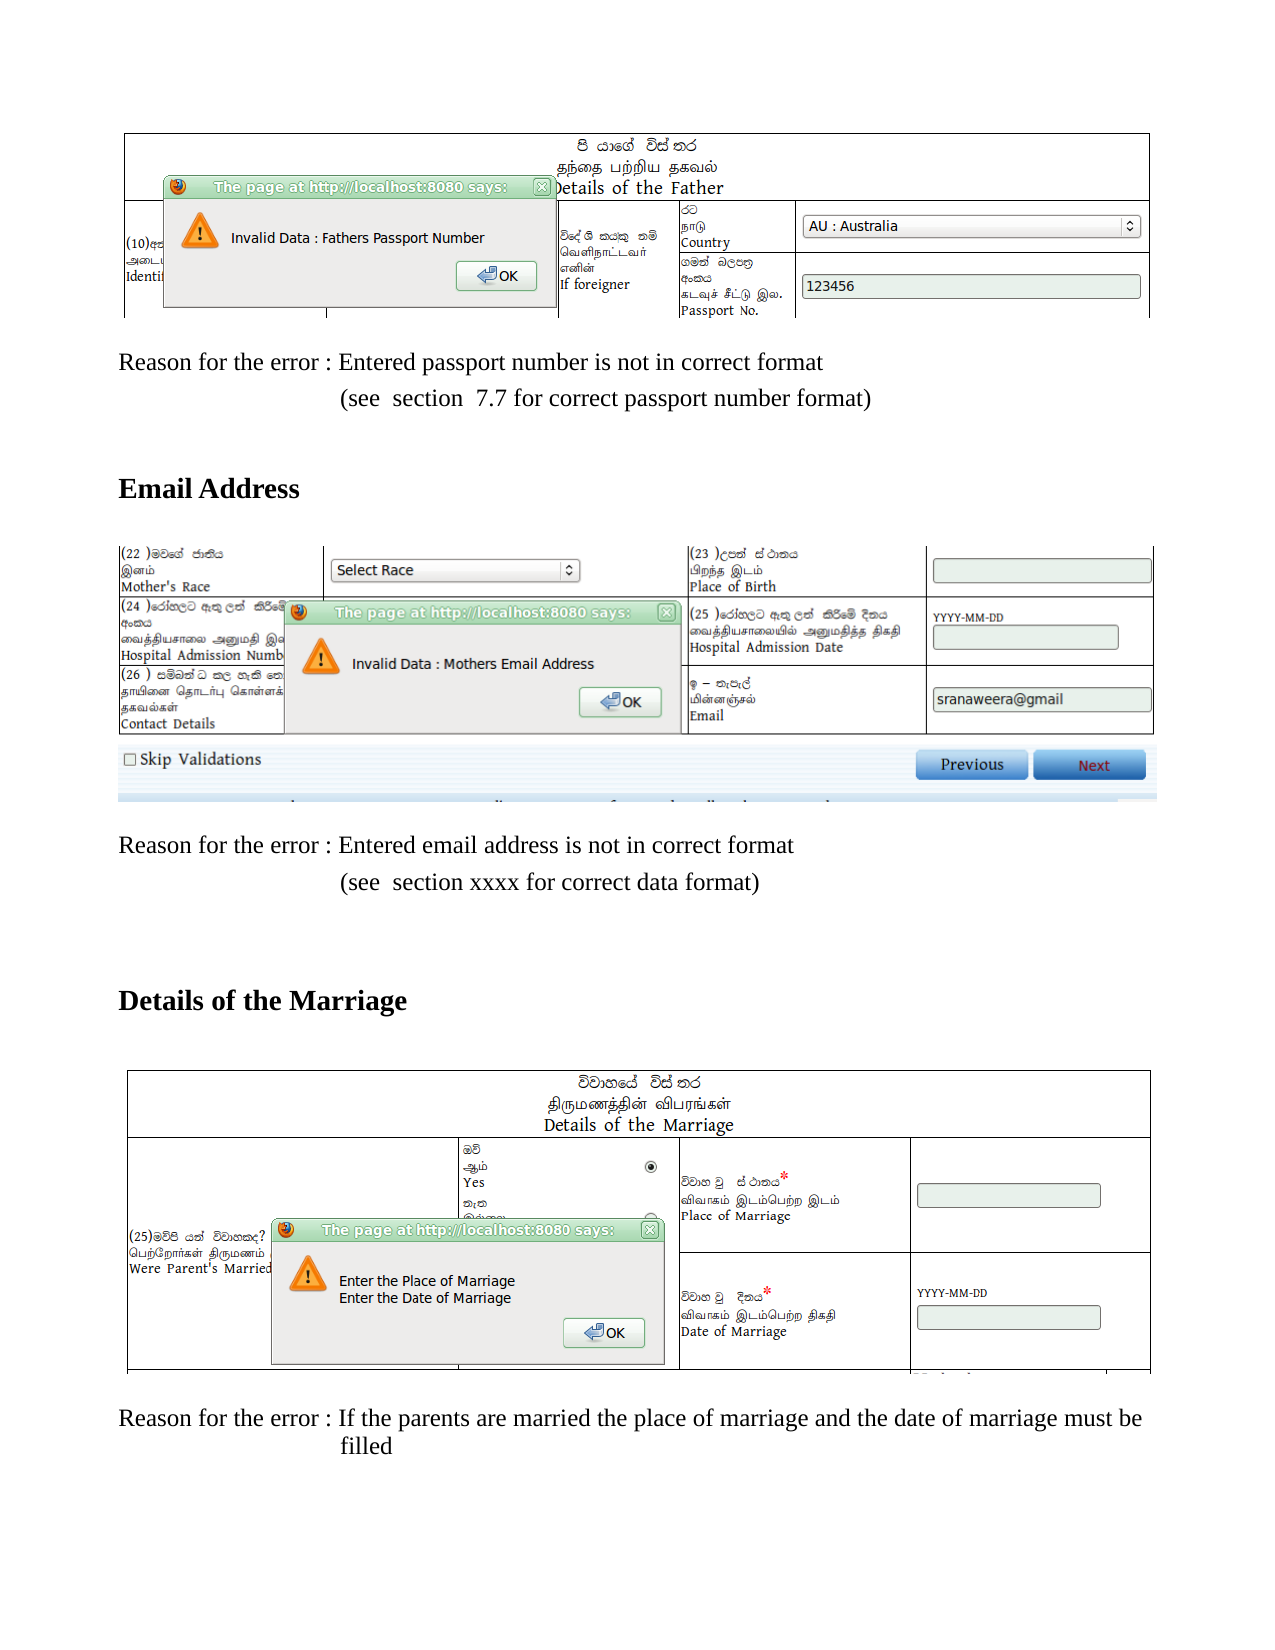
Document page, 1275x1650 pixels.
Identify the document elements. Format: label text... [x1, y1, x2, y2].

text Reason for the error : Entered passport number is not in correct format [118, 347, 1157, 376]
text Reason for the error : If the parents are married the place of marriage and the date of marriage must be filled [118, 1403, 1157, 1460]
picture [118, 1058, 1157, 1374]
picture [118, 546, 1157, 802]
text Reason for the error : Entered email address is not in correct format [118, 830, 1157, 859]
text Details of the Marriage [118, 983, 1157, 1017]
text (see section 7.7 for correct passport number format) [118, 376, 1157, 414]
text Email Address [118, 471, 1157, 505]
text (see section xxxx for correct data format) [118, 859, 1157, 897]
picture [118, 118, 1157, 318]
